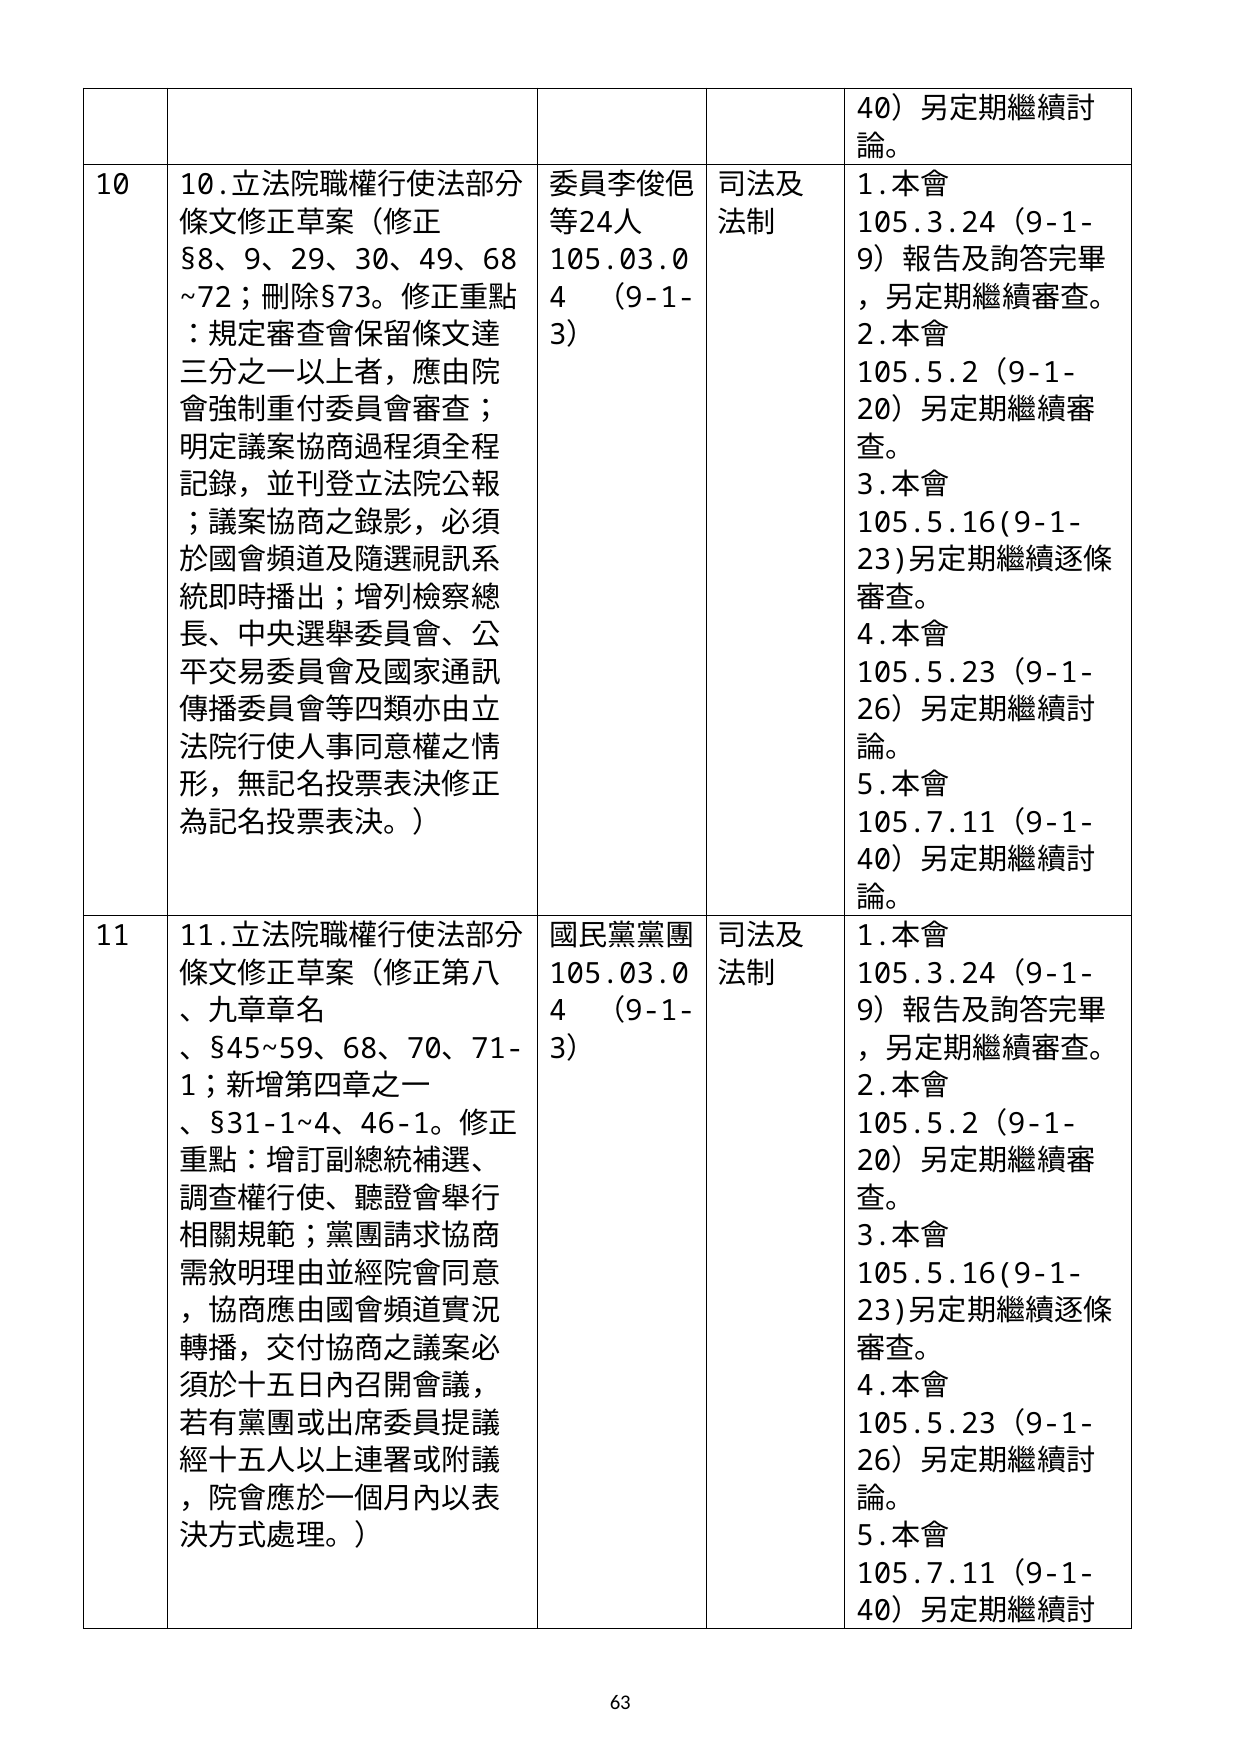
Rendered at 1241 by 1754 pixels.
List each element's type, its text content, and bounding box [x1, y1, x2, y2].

table_cell 國民黨黨團 105.03.04 （9-1-3） [538, 916, 706, 1628]
table_cell 10 [84, 165, 167, 915]
table_cell 委員李俊俋等24人 105.03.04 （9-1-3） [538, 165, 706, 915]
table_cell [84, 89, 167, 164]
table_cell 司法及法制 [707, 165, 844, 915]
table_cell 40）另定期繼續討論。 [845, 89, 1131, 164]
table_cell 11.立法院職權行使法部分條文修正草案（修正第八、九章章名、§45~59、68、70、71-1；新增第四章之一、§31-1~4、46-1。修正重點：增訂副總統補選、調查權行使、聽證會舉行相關規範；黨團請求協商需敘明理由並經院會同意，協商應由國會頻道實況轉播，交付協商之議案必須於十五日內召開會議，若有黨團或出席委員提議經十五人以上連署或附議，院會應於一個月內以表決方式處理。） [168, 916, 537, 1628]
table_cell [707, 89, 844, 164]
table_cell [168, 89, 537, 164]
table_cell 10.立法院職權行使法部分條文修正草案（修正§8、9、29、30、49、68~72；刪除§73。修正重點：規定審查會保留條文達三分之一以上者，應由院會強制重付委員會審查；明定議案協商過程須全程記錄，並刊登立法院公報；議案協商之錄影，必須於國會頻道及隨選視訊系統即時播出；增列檢察總長、中央選舉委員會、公平交易委員會及國家通訊傳播委員會等四類亦由立法院行使人事同意權之情形，無記名投票表決修正為記名投票表決。） [168, 165, 537, 915]
table_cell [538, 89, 706, 164]
table_cell 1.本會105.3.24（9-1-9）報告及詢答完畢，另定期繼續審查。 2.本會105.5.2（9-1-20）另定期繼續審查。 3.本會105.5.16(9-1-23)另定期繼續逐條審查。 4.本會105.5.23（9-1-26）另定期繼續討論。 5.本會105.7.11（9-1-40）另定期繼續討論。 [845, 165, 1131, 915]
table_cell 11 [84, 916, 167, 1628]
table_cell 1.本會105.3.24（9-1-9）報告及詢答完畢，另定期繼續審查。 2.本會105.5.2（9-1-20）另定期繼續審查。 3.本會105.5.16(9-1-23)另定期繼續逐條審查。 4.本會105.5.23（9-1-26）另定期繼續討論。 5.本會105.7.11（9-1-40）另定期繼續討 [845, 916, 1131, 1628]
table_cell 司法及法制 [707, 916, 844, 1628]
